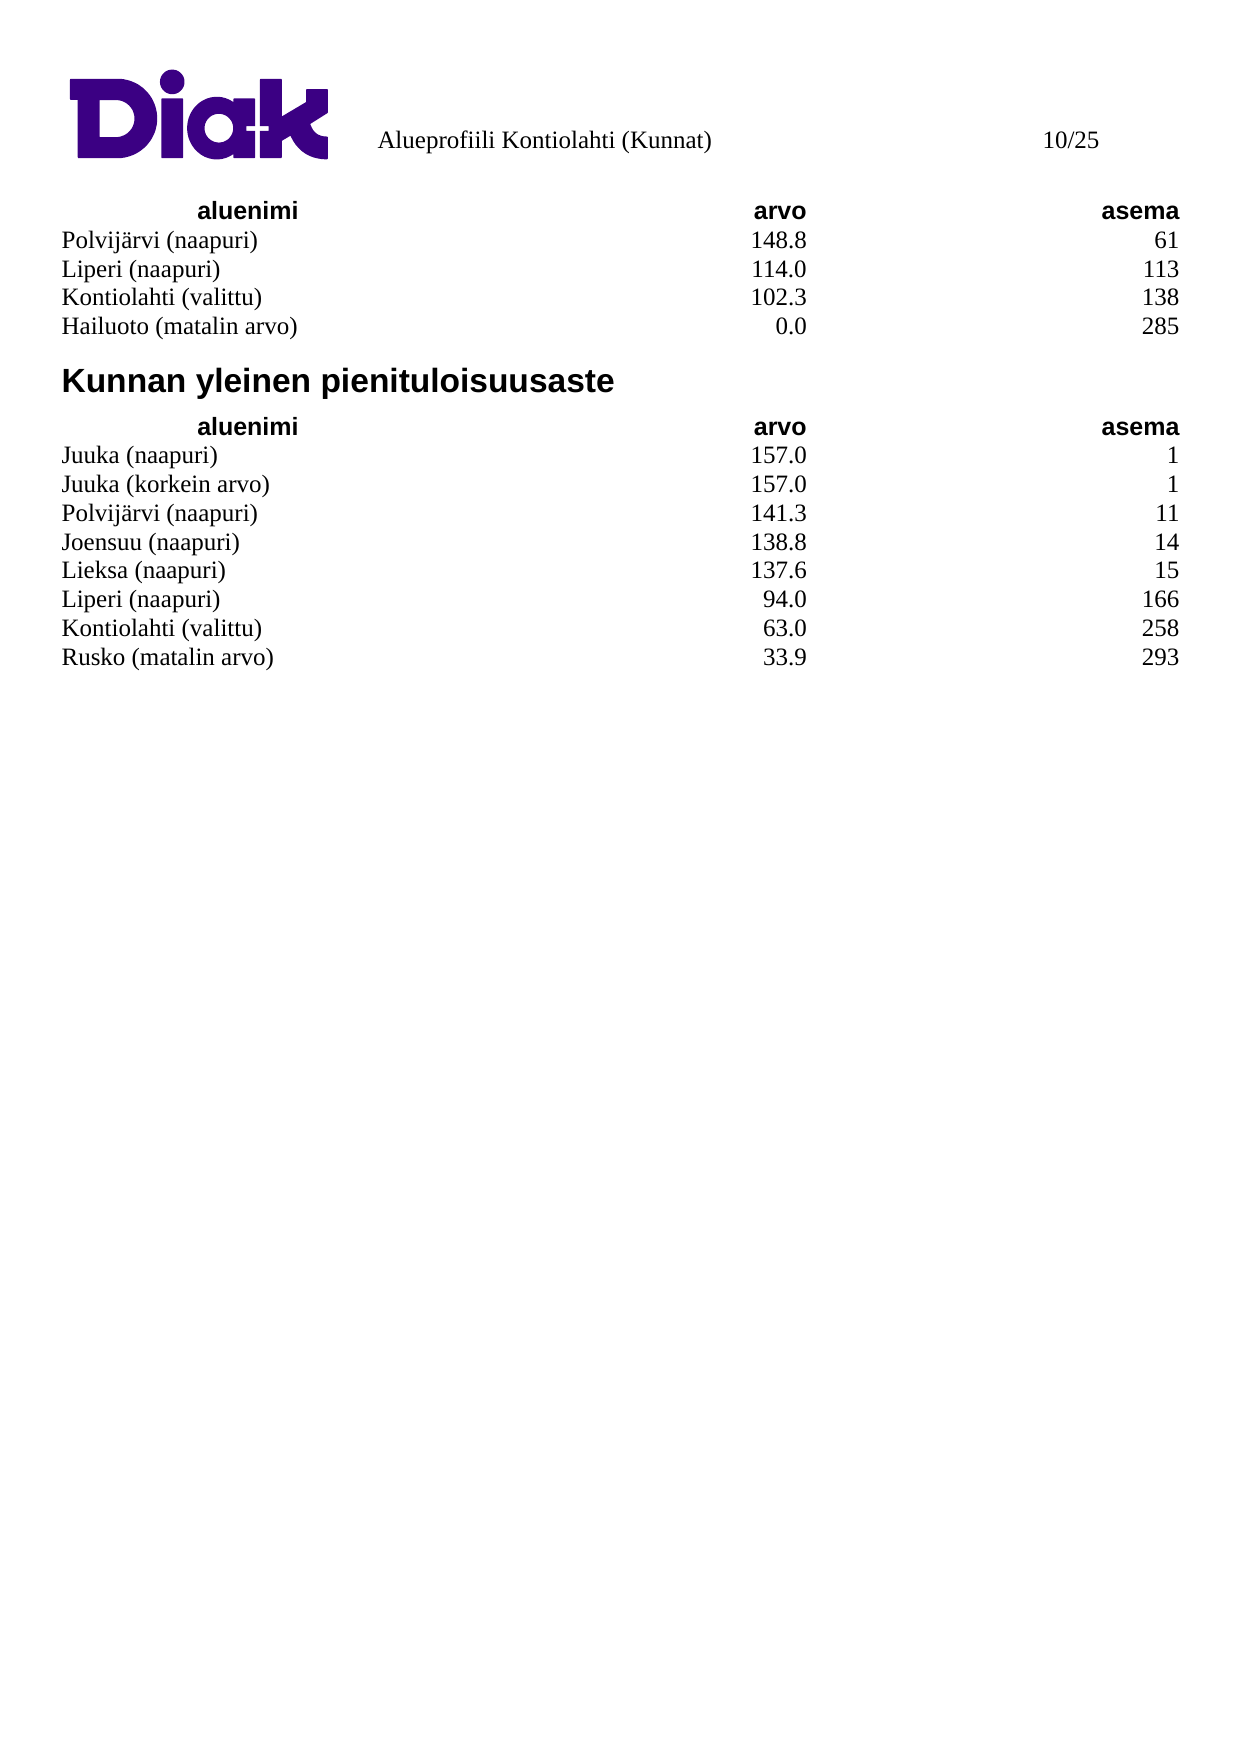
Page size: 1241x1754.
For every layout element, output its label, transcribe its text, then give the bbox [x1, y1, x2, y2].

table_cell 63.0 [434, 613, 806, 642]
table_cell 285 [806, 311, 1179, 340]
table_header aluenimi [61, 196, 434, 225]
table_cell Joensuu (naapuri) [61, 527, 434, 556]
table_cell Juuka (naapuri) [61, 441, 434, 469]
table_header asema [806, 196, 1179, 225]
table_cell 137.6 [434, 556, 806, 584]
table_cell Hailuoto (matalin arvo) [61, 311, 434, 340]
table_cell 141.3 [434, 498, 806, 527]
table_cell 14 [806, 527, 1179, 556]
table_cell 15 [806, 556, 1179, 584]
table_cell 61 [806, 225, 1179, 254]
table_cell Polvijärvi (naapuri) [61, 225, 434, 254]
table_cell Kontiolahti (valittu) [61, 283, 434, 311]
table_cell 293 [806, 642, 1179, 671]
table_header aluenimi [61, 412, 434, 441]
table_cell 157.0 [434, 441, 806, 469]
table_cell Kontiolahti (valittu) [61, 613, 434, 642]
table_cell 102.3 [434, 283, 806, 311]
table_cell Lieksa (naapuri) [61, 556, 434, 584]
table_header arvo [434, 196, 806, 225]
table_cell 0.0 [434, 311, 806, 340]
table_header asema [806, 412, 1179, 441]
table_cell 157.0 [434, 469, 806, 498]
table_header arvo [434, 412, 806, 441]
table_cell 113 [806, 254, 1179, 282]
table_cell 166 [806, 584, 1179, 613]
table_cell Polvijärvi (naapuri) [61, 498, 434, 527]
table_cell Juuka (korkein arvo) [61, 469, 434, 498]
table_cell 33.9 [434, 642, 806, 671]
subtitle Kunnan yleinen pienituloisuusaste [61, 361, 1179, 399]
table_cell Rusko (matalin arvo) [61, 642, 434, 671]
table_cell 114.0 [434, 254, 806, 282]
table_cell 1 [806, 441, 1179, 469]
table_cell 138.8 [434, 527, 806, 556]
table_cell 11 [806, 498, 1179, 527]
table_cell Liperi (naapuri) [61, 254, 434, 282]
table_cell 94.0 [434, 584, 806, 613]
table_cell 138 [806, 283, 1179, 311]
table_cell 148.8 [434, 225, 806, 254]
table_cell 258 [806, 613, 1179, 642]
table_cell Liperi (naapuri) [61, 584, 434, 613]
table_cell 1 [806, 469, 1179, 498]
